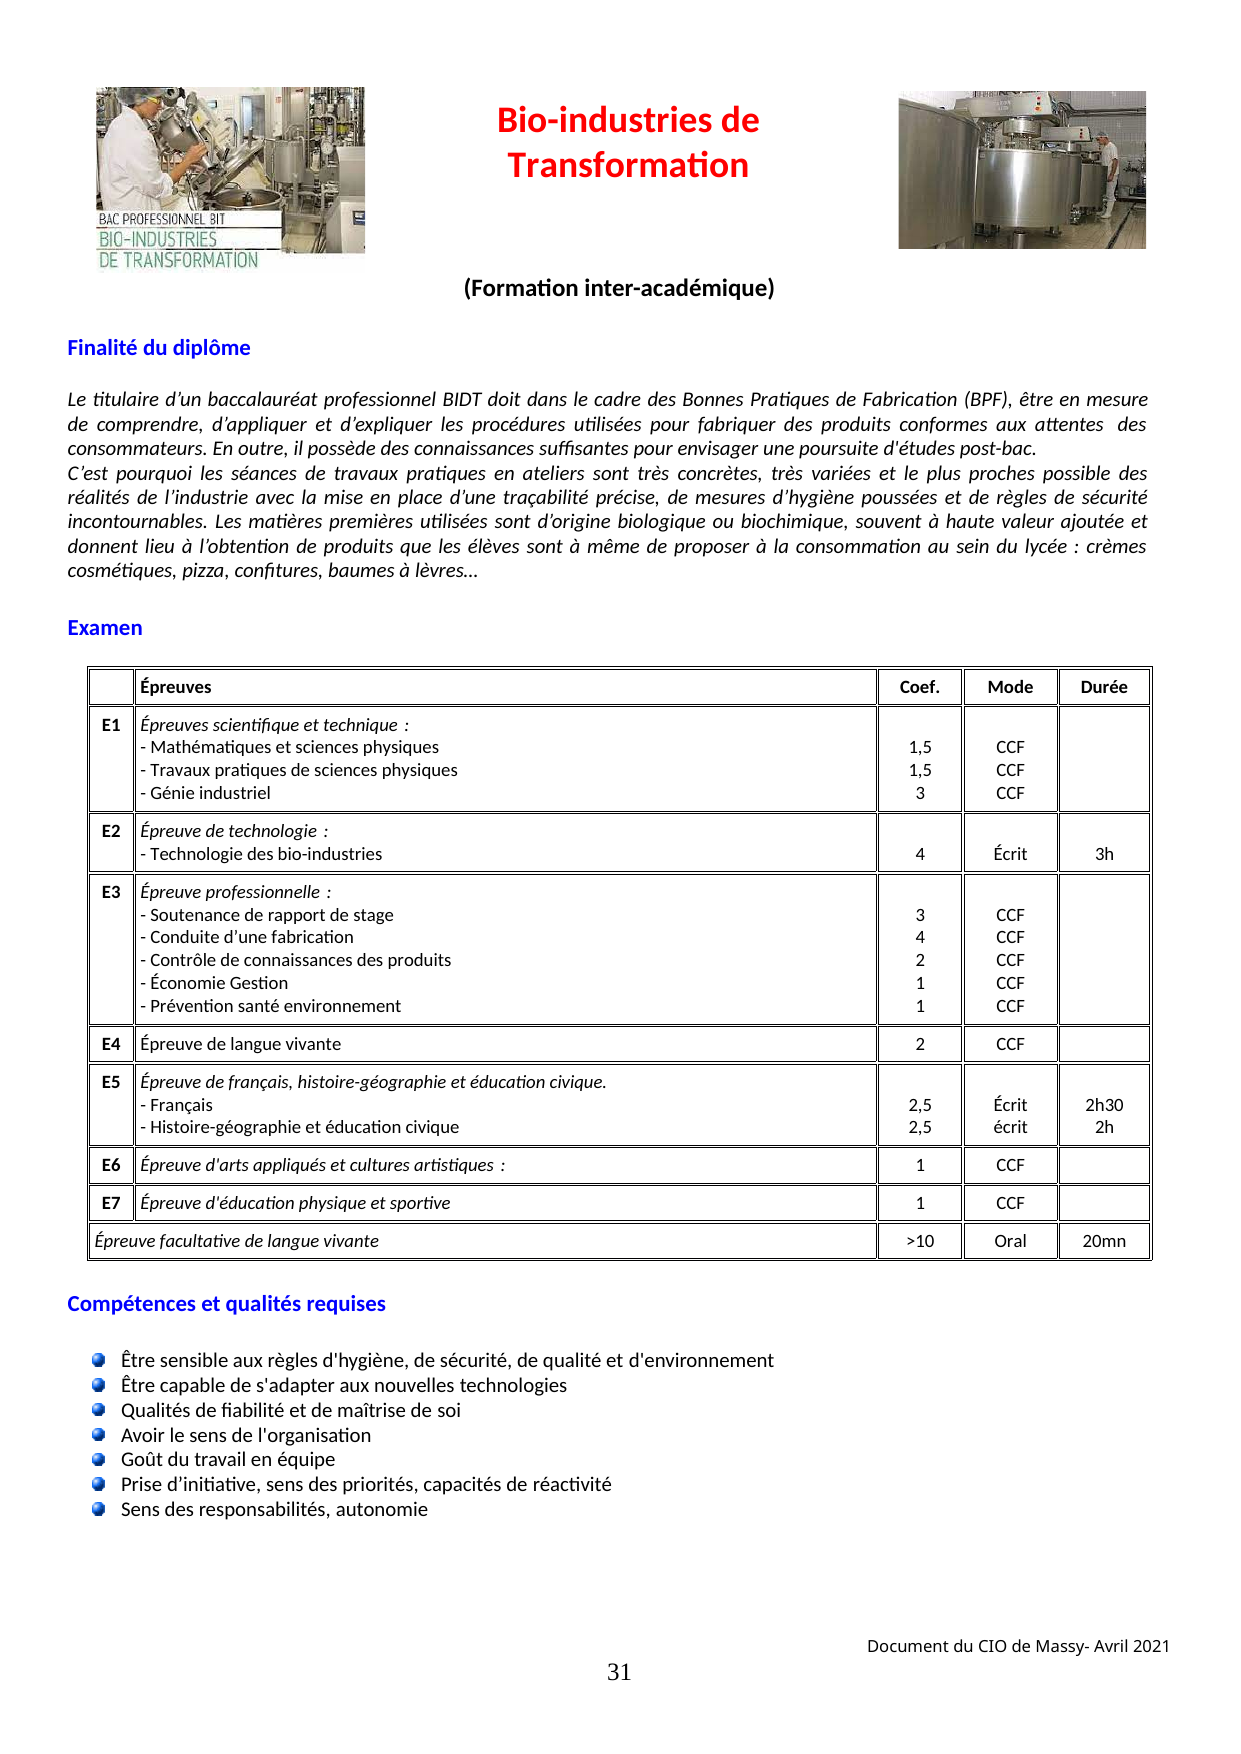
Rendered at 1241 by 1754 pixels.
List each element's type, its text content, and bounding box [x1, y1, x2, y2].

table_header Durée [1060, 670, 1149, 704]
table_cell Épreuve d'arts appliqués et cultures artistiques : [136, 1148, 876, 1182]
table_cell Épreuve de langue vivante [136, 1027, 876, 1061]
list Être sensible aux règles d'hygiène, de sécurité, de qualité et d'environnement [91, 1347, 1171, 1373]
table_cell Épreuve d'éducation physique et sportive [136, 1186, 876, 1220]
text Compétences et qualités requises [67, 1289, 1171, 1317]
table_cell Écrit [965, 814, 1057, 871]
picture [92, 1353, 105, 1367]
table_cell Épreuve facultative de langue vivante [90, 1224, 876, 1258]
table_cell CCF [965, 1148, 1057, 1182]
table_cell 3 4 2 1 1 [879, 875, 961, 1023]
table_cell E1 [90, 707, 133, 811]
picture [92, 1403, 105, 1416]
table_cell CCF [965, 1027, 1057, 1061]
picture [92, 1378, 105, 1392]
table_cell Épreuve professionnelle : - Soutenance de rapport de stage - Conduite d’une fabrication - Contrôle de connaissances des produits - Économie Gestion - Prévention santé environnement [136, 875, 876, 1023]
table_cell Épreuve de technologie : - Technologie des bio-industries [136, 814, 876, 871]
table_cell E2 [90, 814, 133, 871]
table_header [90, 670, 133, 704]
table_cell 4 [879, 814, 961, 871]
table_cell E7 [90, 1186, 133, 1220]
table_cell 2 [879, 1027, 961, 1061]
table_cell [1060, 1148, 1149, 1182]
picture [92, 1453, 105, 1466]
table_cell 2,5 2,5 [879, 1065, 961, 1145]
table_cell [1060, 1027, 1149, 1061]
table_cell [1060, 1186, 1149, 1220]
picture [92, 1428, 105, 1441]
list Qualités de fiabilité et de maîtrise de soi [91, 1397, 1171, 1422]
text Examen [67, 613, 1171, 641]
picture [898, 91, 1147, 249]
table_cell Oral [965, 1224, 1057, 1258]
subtitle Finalité du diplôme [67, 333, 1171, 361]
table_cell [1060, 707, 1149, 811]
table_header Épreuves [136, 670, 876, 704]
table_cell Épreuve de français, histoire-géographie et éducation civique. - Français - Histoire-géographie et éducation civique [136, 1065, 876, 1145]
table_header Mode [965, 670, 1057, 704]
table_cell E6 [90, 1148, 133, 1182]
picture [92, 1477, 105, 1491]
text Le titulaire d’un baccalauréat professionnel BIDT doit dans le cadre des Bonnes Pratiques de Fabrication (BPF), être en mesure de comprendre, d’appliquer et d’expliquer les procédures utilisées pour fabriquer des produits conformes aux attentes des consommateurs. En outre, il possède des connaissances suffisantes pour envisager une poursuite d'études post-bac. [67, 387, 1148, 460]
subtitle (Formation inter-académique) [67, 69, 1171, 303]
table_cell >10 [879, 1224, 961, 1258]
table_cell CCF CCF CCF CCF CCF [965, 875, 1057, 1023]
table_cell E4 [90, 1027, 133, 1061]
table_cell Épreuves scientifique et technique : - Mathématiques et sciences physiques - Travaux pratiques de sciences physiques - Génie industriel [136, 707, 876, 811]
table_cell [1060, 875, 1149, 1023]
table_header Coef. [879, 670, 961, 704]
table_cell 1 [879, 1186, 961, 1220]
list Avoir le sens de l'organisation [91, 1422, 1171, 1447]
list Être capable de s'adapter aux nouvelles technologies [91, 1373, 1171, 1397]
list Prise d’initiative, sens des priorités, capacités de réactivité [91, 1472, 1171, 1497]
table_cell 2h30 2h [1060, 1065, 1149, 1145]
table_cell 20mn [1060, 1224, 1149, 1258]
table_cell 1 [879, 1148, 961, 1182]
table_cell CCF CCF CCF [965, 707, 1057, 811]
list Sens des responsabilités, autonomie [91, 1497, 1171, 1522]
list Goût du travail en équipe [91, 1447, 1171, 1472]
table_cell 3h [1060, 814, 1149, 871]
picture [92, 1502, 105, 1516]
picture [96, 87, 366, 273]
table_cell E5 [90, 1065, 133, 1145]
text C’est pourquoi les séances de travaux pratiques en ateliers sont très concrètes, très variées et le plus proches possible des réalités de l’industrie avec la mise en place d’une traçabilité précise, de mesures d’hygiène poussées et de règles de sécurité incontournables. Les matières premières utilisées sont d’origine biologique ou biochimique, souvent à haute valeur ajoutée et donnent lieu à l’obtention de produits que les élèves sont à même de proposer à la consommation au sein du lycée : crèmes cosmétiques, pizza, confitures, baumes à lèvres… [67, 460, 1148, 582]
table_cell Écrit écrit [965, 1065, 1057, 1145]
table_cell E3 [90, 875, 133, 1023]
table_cell CCF [965, 1186, 1057, 1220]
table_cell 1,5 1,5 3 [879, 707, 961, 811]
